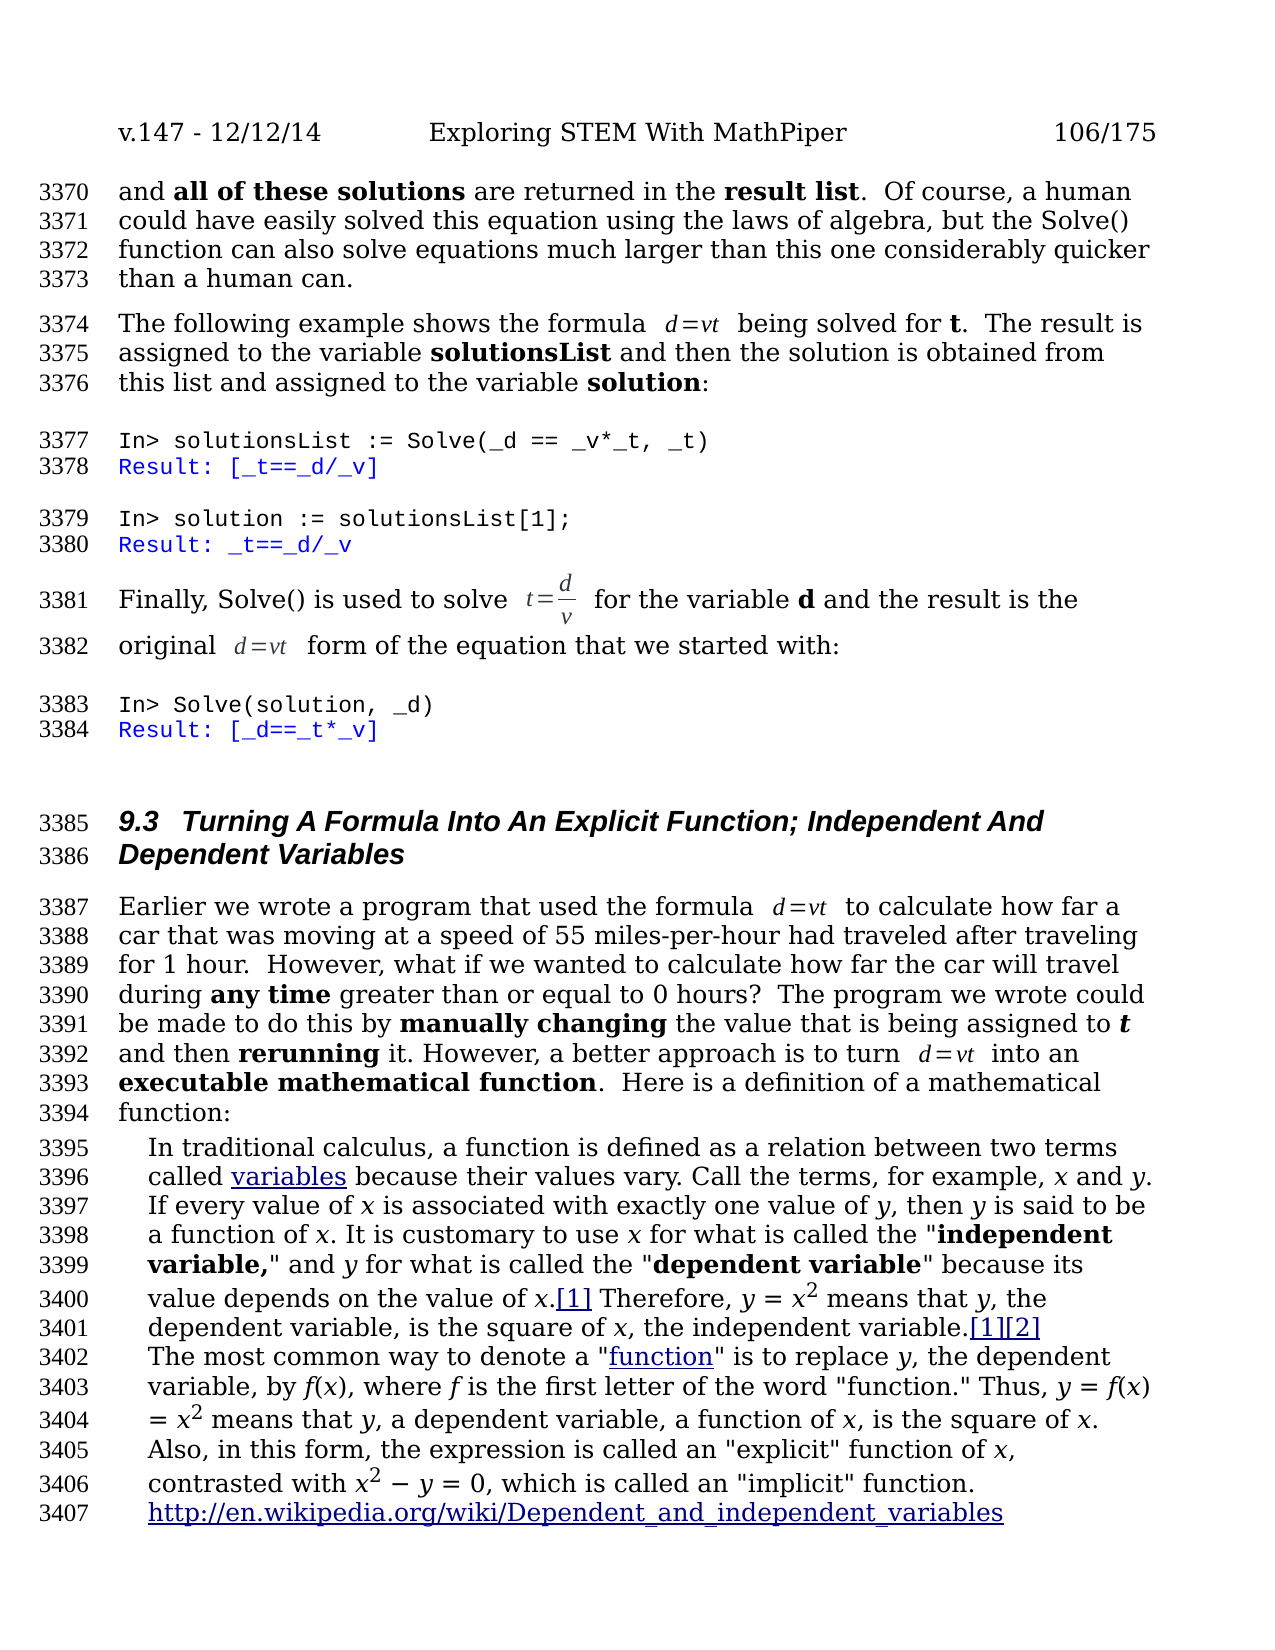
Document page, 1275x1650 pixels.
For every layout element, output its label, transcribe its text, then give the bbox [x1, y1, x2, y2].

text In> solution := solutionsList[1]; [118, 507, 1157, 533]
text Earlier we wrote a program that used the formulato calculate how far a car that was moving at a speed of 55 miles-per-hour had traveled after traveling for 1 hour. However, what if we wanted to calculate how far the car will travel during any time greater than or equal to 0 hours? The program we wrote could be made to do this by manually changing the value that is being assigned to t and then rerunning it. However, a better approach is to turninto an executable mathematical function. Here is a definition of a mathematical function: [118, 892, 1157, 1127]
subtitle Turning A Formula Into An Explicit Function; Independent And Dependent Variables [118, 804, 1157, 871]
text The most common way to denote a "function" is to replace y, the dependent variable, by f(x), where f is the first letter of the word "function." Thus, y = f(x) = x2 means that y, a dependent variable, a function of x, is the square of x. Also, in this form, the expression is called an "explicit" function of x, contrasted with x2 − y = 0, which is called an "implicit" function. http://en.wikipedia.org/wiki/Dependent_and_independent_variables [148, 1342, 1157, 1527]
text Finally, Solve() is used to solvefor the variable d and the result is the originalform of the equation that we started with: [118, 568, 1157, 661]
text The following example shows the formulabeing solved for t. The result is assigned to the variable solutionsList and then the solution is obtained from this list and assigned to the variable solution: [118, 309, 1157, 397]
text In traditional calculus, a function is defined as a relation between two terms called variables because their values vary. Call the terms, for example, x and y. If every value of x is associated with exactly one value of y, then y is said to be a function of x. It is customary to use x for what is called the "independent variable," and y for what is called the "dependent variable" because its value depends on the value of x.[1] Therefore, y = x2 means that y, the dependent variable, is the square of x, the independent variable.[1][2] [148, 1133, 1157, 1342]
text Result: [_t==_d/_v] [118, 455, 1157, 481]
text Result: [_d==_t*_v] [118, 719, 1157, 745]
text Result: _t==_d/_v [118, 533, 1157, 559]
text In> Solve(solution, _d) [118, 693, 1157, 719]
text In> solutionsList := Solve(_d == _v*_t, _t) [118, 429, 1157, 455]
text and all of these solutions are returned in the result list. Of course, a human could have easily solved this equation using the laws of algebra, but the Solve() function can also solve equations much larger than this one considerably quicker than a human can. [118, 177, 1157, 294]
